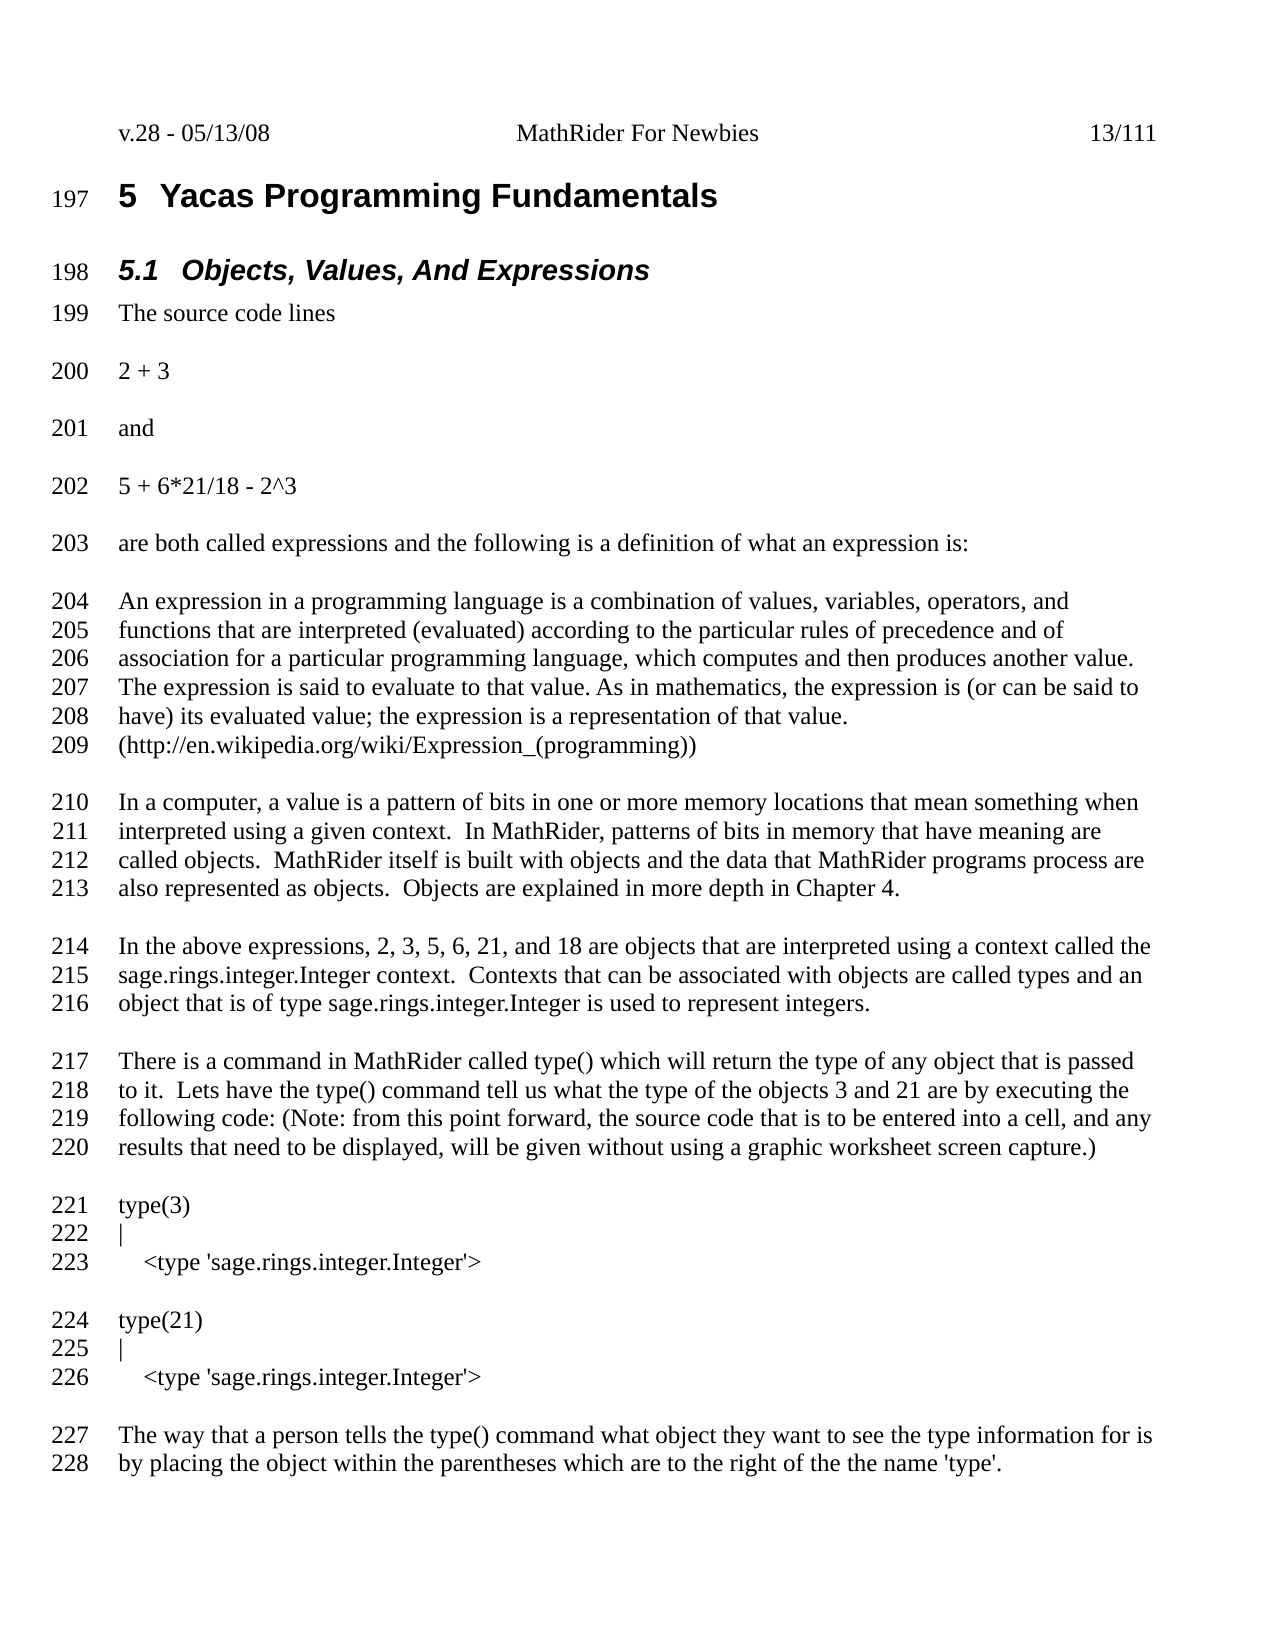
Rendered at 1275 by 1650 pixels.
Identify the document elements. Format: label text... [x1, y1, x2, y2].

text <type 'sage.rings.integer.Integer'> [118, 1362, 1157, 1391]
text 2 + 3 [118, 356, 1157, 385]
text | [118, 1333, 1157, 1362]
text <type 'sage.rings.integer.Integer'> [118, 1247, 1157, 1276]
text type(21) [118, 1305, 1157, 1333]
text In a computer, a value is a pattern of bits in one or more memory locations that mean something when interpreted using a given context. In MathRider, patterns of bits in memory that have meaning are called objects. MathRider itself is built with objects and the data that MathRider programs process are also represented as objects. Objects are explained in more depth in Chapter 4. [118, 787, 1157, 902]
subtitle Objects, Values, And Expressions [118, 252, 1157, 286]
text In the above expressions, 2, 3, 5, 6, 21, and 18 are objects that are interpreted using a context called the sage.rings.integer.Integer context. Contexts that can be associated with objects are called types and an object that is of type sage.rings.integer.Integer is used to represent integers. [118, 931, 1157, 1017]
text are both called expressions and the following is a definition of what an expression is: [118, 528, 1157, 557]
text and [118, 413, 1157, 442]
subtitle Yacas Programming Fundamentals [118, 176, 1157, 215]
text | [118, 1218, 1157, 1247]
text An expression in a programming language is a combination of values, variables, operators, and functions that are interpreted (evaluated) according to the particular rules of precedence and of association for a particular programming language, which computes and then produces another value. The expression is said to evaluate to that value. As in mathematics, the expression is (or can be said to have) its evaluated value; the expression is a representation of that value. (http://en.wikipedia.org/wiki/Expression_(programming)) [118, 586, 1157, 758]
text There is a command in MathRider called type() which will return the type of any object that is passed to it. Lets have the type() command tell us what the type of the objects 3 and 21 are by executing the following code: (Note: from this point forward, the source code that is to be entered into a cell, and any results that need to be displayed, will be given without using a graphic worksheet screen capture.) [118, 1046, 1157, 1161]
text The source code lines [118, 298, 1157, 327]
text 5 + 6*21/18 - 2^3 [118, 471, 1157, 500]
text type(3) [118, 1190, 1157, 1218]
text The way that a person tells the type() command what object they want to see the type information for is by placing the object within the parentheses which are to the right of the the name 'type'. [118, 1420, 1157, 1477]
